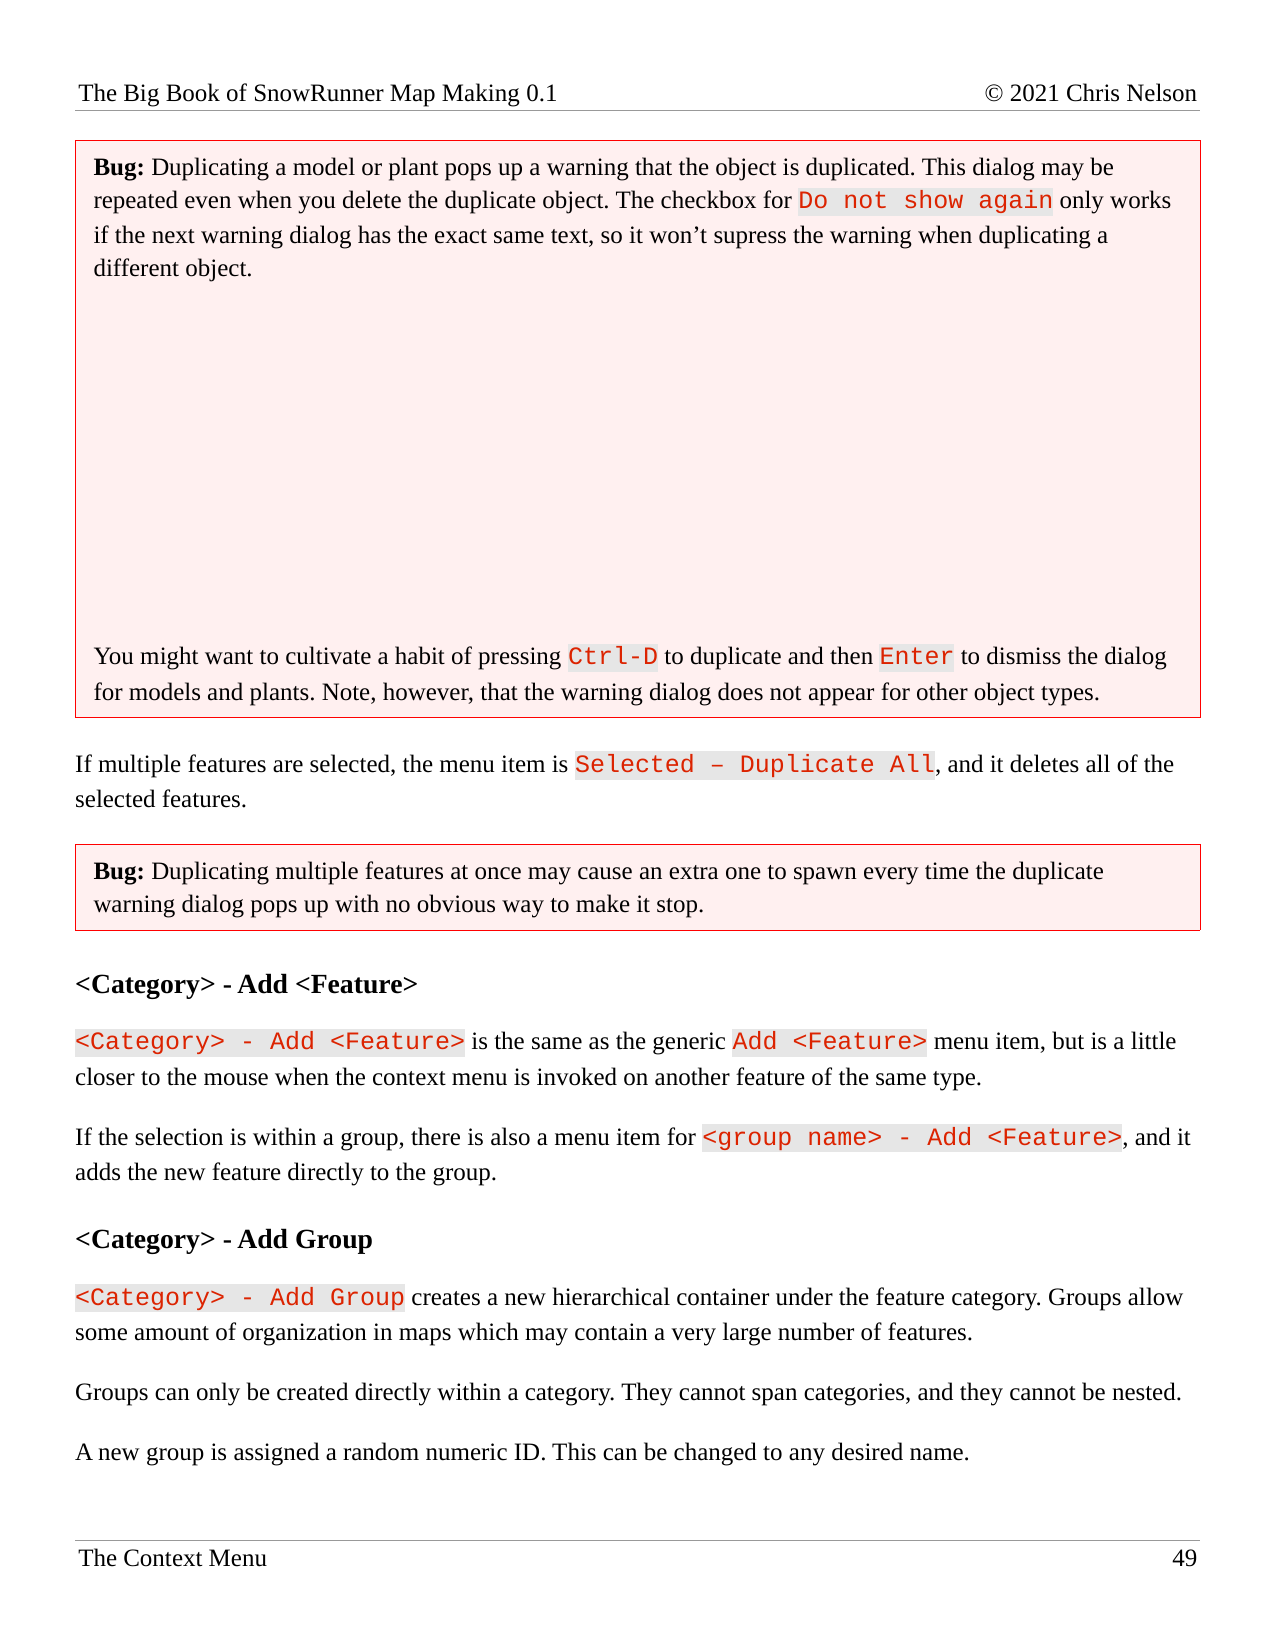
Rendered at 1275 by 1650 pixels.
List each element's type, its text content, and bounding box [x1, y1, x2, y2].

text If the selection is within a group, there is also a menu item for <group name> - Add <Feature>, and it adds the new feature directly to the group. [75, 1122, 1200, 1185]
text You might want to cultivate a habit of pressing Ctrl-D to duplicate and then Enter to dismiss the dialog for models and plants. Note, however, that the warning dialog does not appear for other object types. [76, 629, 1200, 717]
list Duplicating a model or plant pops up a warning that the object is duplicated. This dialog may be repeated even when you delete the duplicate object. The checkbox for Do not show again only works if the next warning dialog has the exact same text, so it won’t supress the warning when duplicating a different object. [76, 141, 1200, 282]
text <Category> - Add <Feature> is the same as the generic Add <Feature> menu item, but is a little closer to the mouse when the context menu is invoked on another feature of the same type. [75, 1026, 1200, 1090]
text A new group is assigned a random numeric ID. This can be changed to any desired name. [75, 1437, 1200, 1465]
text Groups can only be created directly within a category. They cannot span categories, and they cannot be nested. [75, 1377, 1200, 1405]
text If multiple features are selected, the menu item is Selected – Duplicate All, and it deletes all of the selected features. [75, 749, 1200, 813]
list Duplicating multiple features at once may cause an extra one to spawn every time the duplicate warning dialog pops up with no obvious way to make it stop. [76, 845, 1200, 930]
subtitle <Category> - Add <Feature> [75, 968, 1200, 999]
text <Category> - Add Group creates a new hierarchical container under the feature category. Groups allow some amount of organization in maps which may contain a very large number of features. [75, 1282, 1200, 1345]
subtitle <Category> - Add Group [75, 1223, 1200, 1254]
